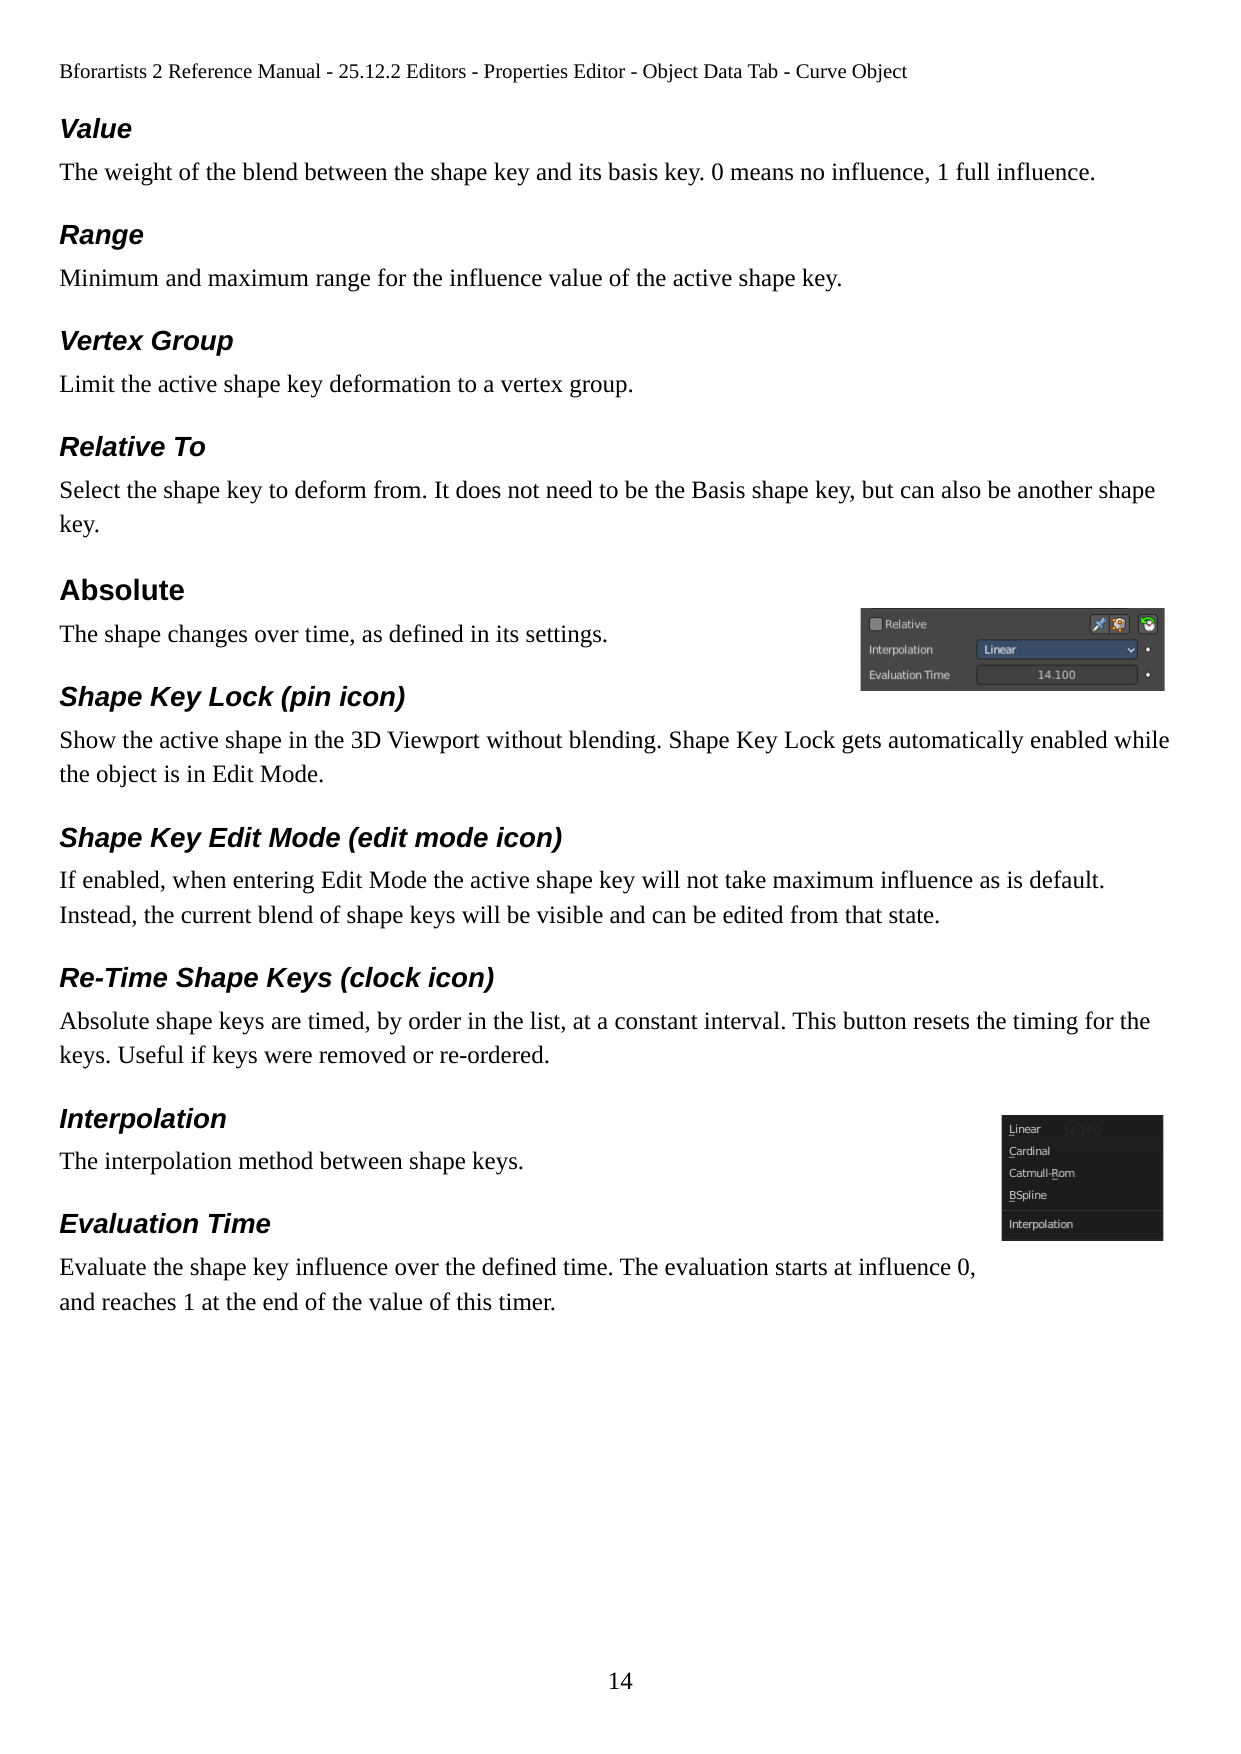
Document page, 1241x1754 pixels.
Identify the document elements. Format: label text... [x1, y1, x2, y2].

text Absolute shape keys are timed, by order in the list, at a constant interval. This button resets the timing for the keys. Useful if keys were removed or re-ordered. [59, 1006, 1181, 1069]
subtitle [1164, 1208, 1181, 1240]
text The interpolation method between shape keys. [59, 1146, 1001, 1175]
picture [1001, 1115, 1164, 1241]
subtitle Absolute [59, 573, 1181, 607]
subtitle Range [59, 218, 1181, 250]
subtitle Vertex Group [59, 324, 1181, 356]
subtitle Shape Key Edit Mode (edit mode icon) [59, 821, 1181, 853]
text The shape changes over time, as defined in its settings. [59, 619, 860, 648]
text Evaluate the shape key influence over the defined time. The evaluation starts at influence 0, and reaches 1 at the end of the value of this timer. [59, 1252, 1181, 1316]
picture [860, 608, 1165, 691]
text Select the shape key to deform from. It does not need to be the Basis shape key, but can also be another shape key. [59, 475, 1181, 538]
text The weight of the blend between the shape key and its basis key. 0 means no influence, 1 full influence. [59, 157, 1181, 186]
text Minimum and maximum range for the influence value of the active shape key. [59, 263, 1181, 292]
text Limit the active shape key deformation to a vertex group. [59, 369, 1181, 398]
text Show the active shape in the 3D Viewport without blending. Shape Key Lock gets automatically enabled while the object is in Edit Mode. [59, 725, 1181, 788]
text If enabled, when entering Edit Mode the active shape key will not take maximum influence as is default. Instead, the current blend of shape keys will be visible and can be edited from that state. [59, 866, 1181, 929]
subtitle Interpolation [59, 1102, 1181, 1134]
subtitle Value [59, 113, 1181, 144]
subtitle Shape Key Lock (pin icon) [59, 681, 1181, 713]
subtitle Re-Time Shape Keys (clock icon) [59, 962, 1181, 993]
subtitle Relative To [59, 430, 1181, 462]
subtitle Evaluation Time [59, 1208, 1001, 1240]
